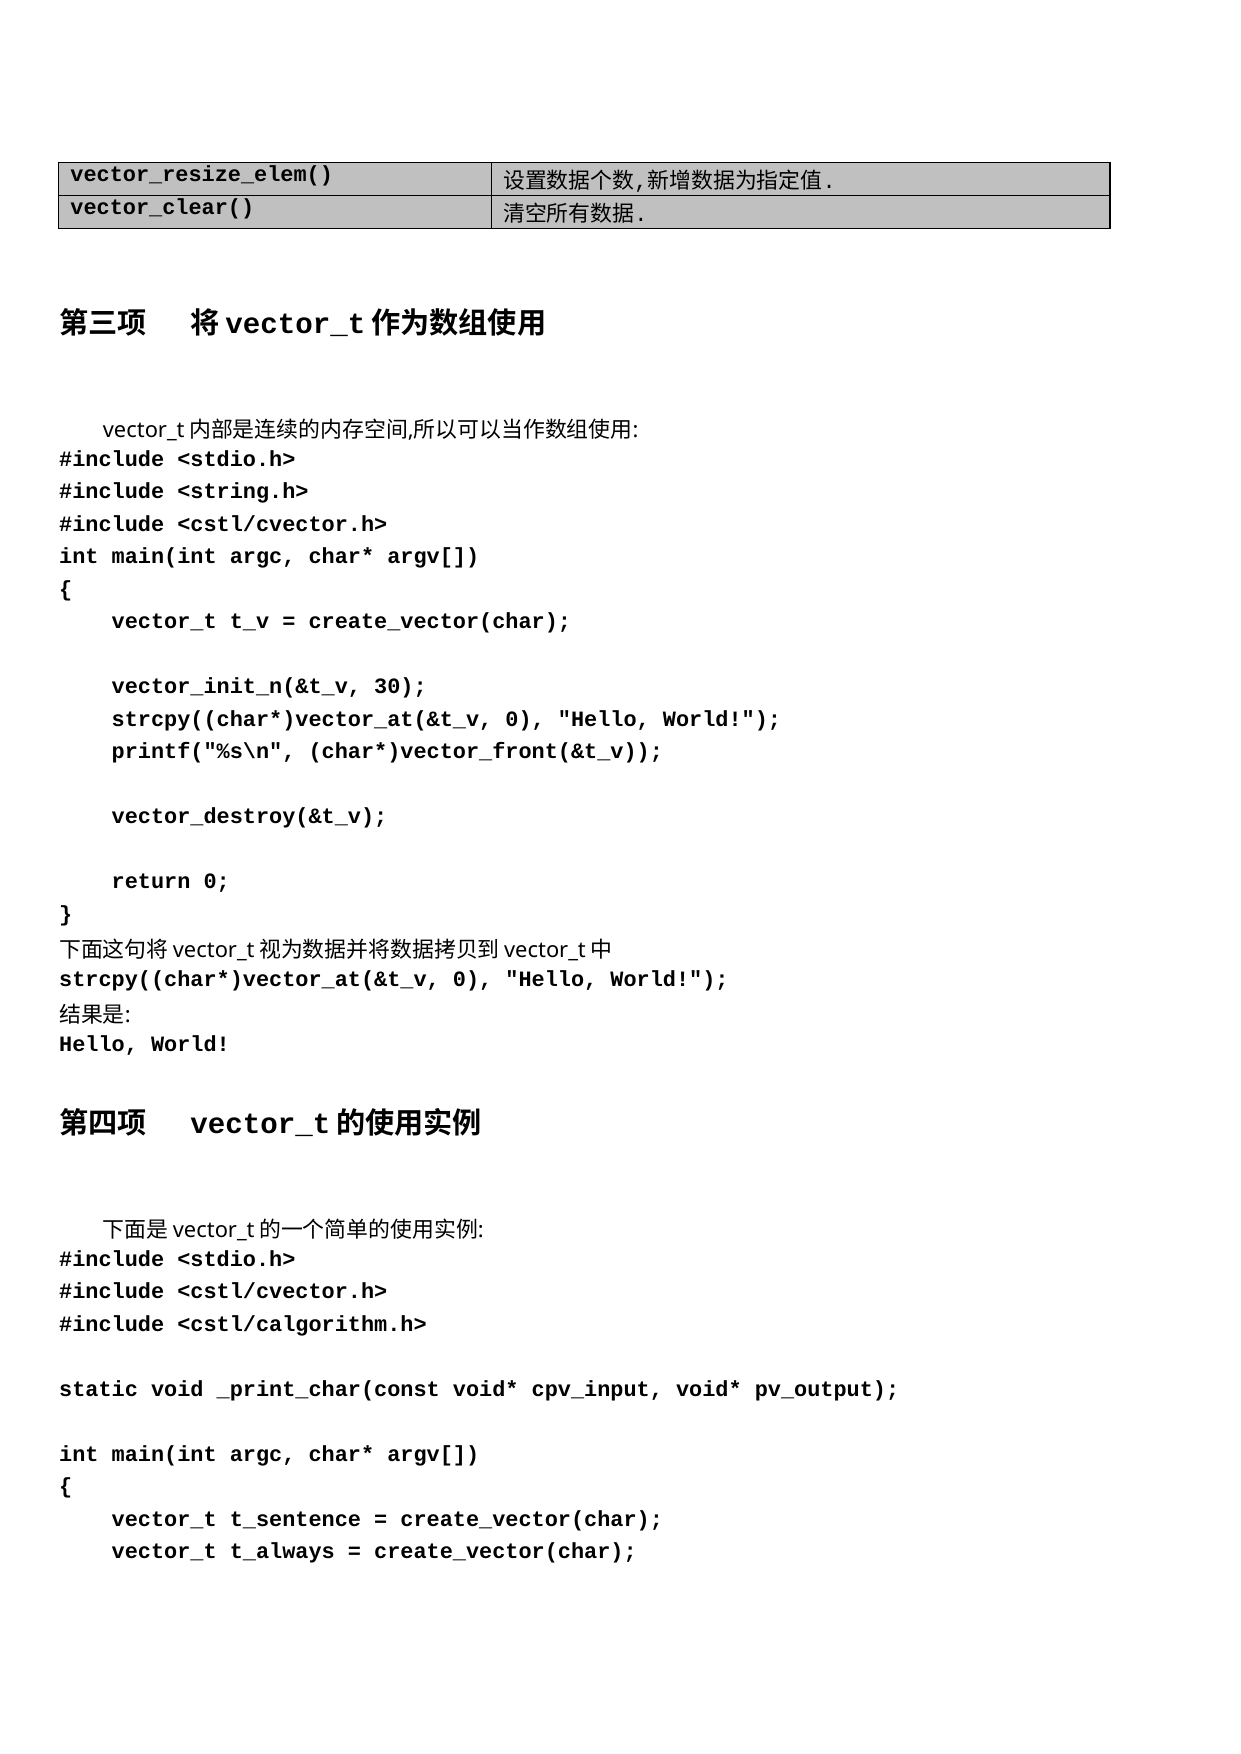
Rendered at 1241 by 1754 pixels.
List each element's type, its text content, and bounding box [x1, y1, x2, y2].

text { [59, 574, 1181, 607]
table_cell vector_clear() [59, 196, 491, 228]
text #include <cstl/cvector.h> [59, 509, 1181, 542]
text int main(int argc, char* argv[]) [59, 1439, 1181, 1472]
table_cell vector_resize_elem() [59, 163, 491, 195]
text strcpy((char*)vector_at(&t_v, 0), "Hello, World!"); [59, 704, 1181, 737]
text vector_destroy(&t_v); [59, 802, 1181, 834]
text 结果是: [59, 997, 1181, 1029]
subtitle vector_t的使用实例 [59, 1089, 1181, 1154]
text vector_init_n(&t_v, 30); [59, 672, 1181, 704]
table_cell 清空所有数据. [492, 196, 1109, 228]
text return 0; [59, 867, 1181, 899]
text Hello, World! [59, 1029, 1181, 1062]
text #include <cstl/calgorithm.h> [59, 1309, 1181, 1342]
text vector_t t_sentence = create_vector(char); [59, 1504, 1181, 1537]
text 下面是vector_t的一个简单的使用实例: [59, 1212, 1181, 1244]
text #include <stdio.h> [59, 444, 1181, 477]
text { [59, 1472, 1181, 1504]
text #include <cstl/cvector.h> [59, 1277, 1181, 1309]
text vector_t内部是连续的内存空间,所以可以当作数组使用: [59, 412, 1181, 444]
text vector_t t_always = create_vector(char); [59, 1537, 1181, 1569]
text 下面这句将vector_t视为数据并将数据拷贝到vector_t中 [59, 932, 1181, 964]
text } [59, 899, 1181, 932]
table_cell 设置数据个数,新增数据为指定值. [492, 163, 1109, 195]
text vector_t t_v = create_vector(char); [59, 607, 1181, 639]
text #include <string.h> [59, 477, 1181, 509]
text int main(int argc, char* argv[]) [59, 542, 1181, 574]
text strcpy((char*)vector_at(&t_v, 0), "Hello, World!"); [59, 964, 1181, 997]
text static void _print_char(const void* cpv_input, void* pv_output); [59, 1374, 1181, 1407]
text printf("%s\n", (char*)vector_front(&t_v)); [59, 737, 1181, 769]
text #include <stdio.h> [59, 1244, 1181, 1277]
subtitle 将vector_t作为数组使用 [59, 288, 1181, 353]
